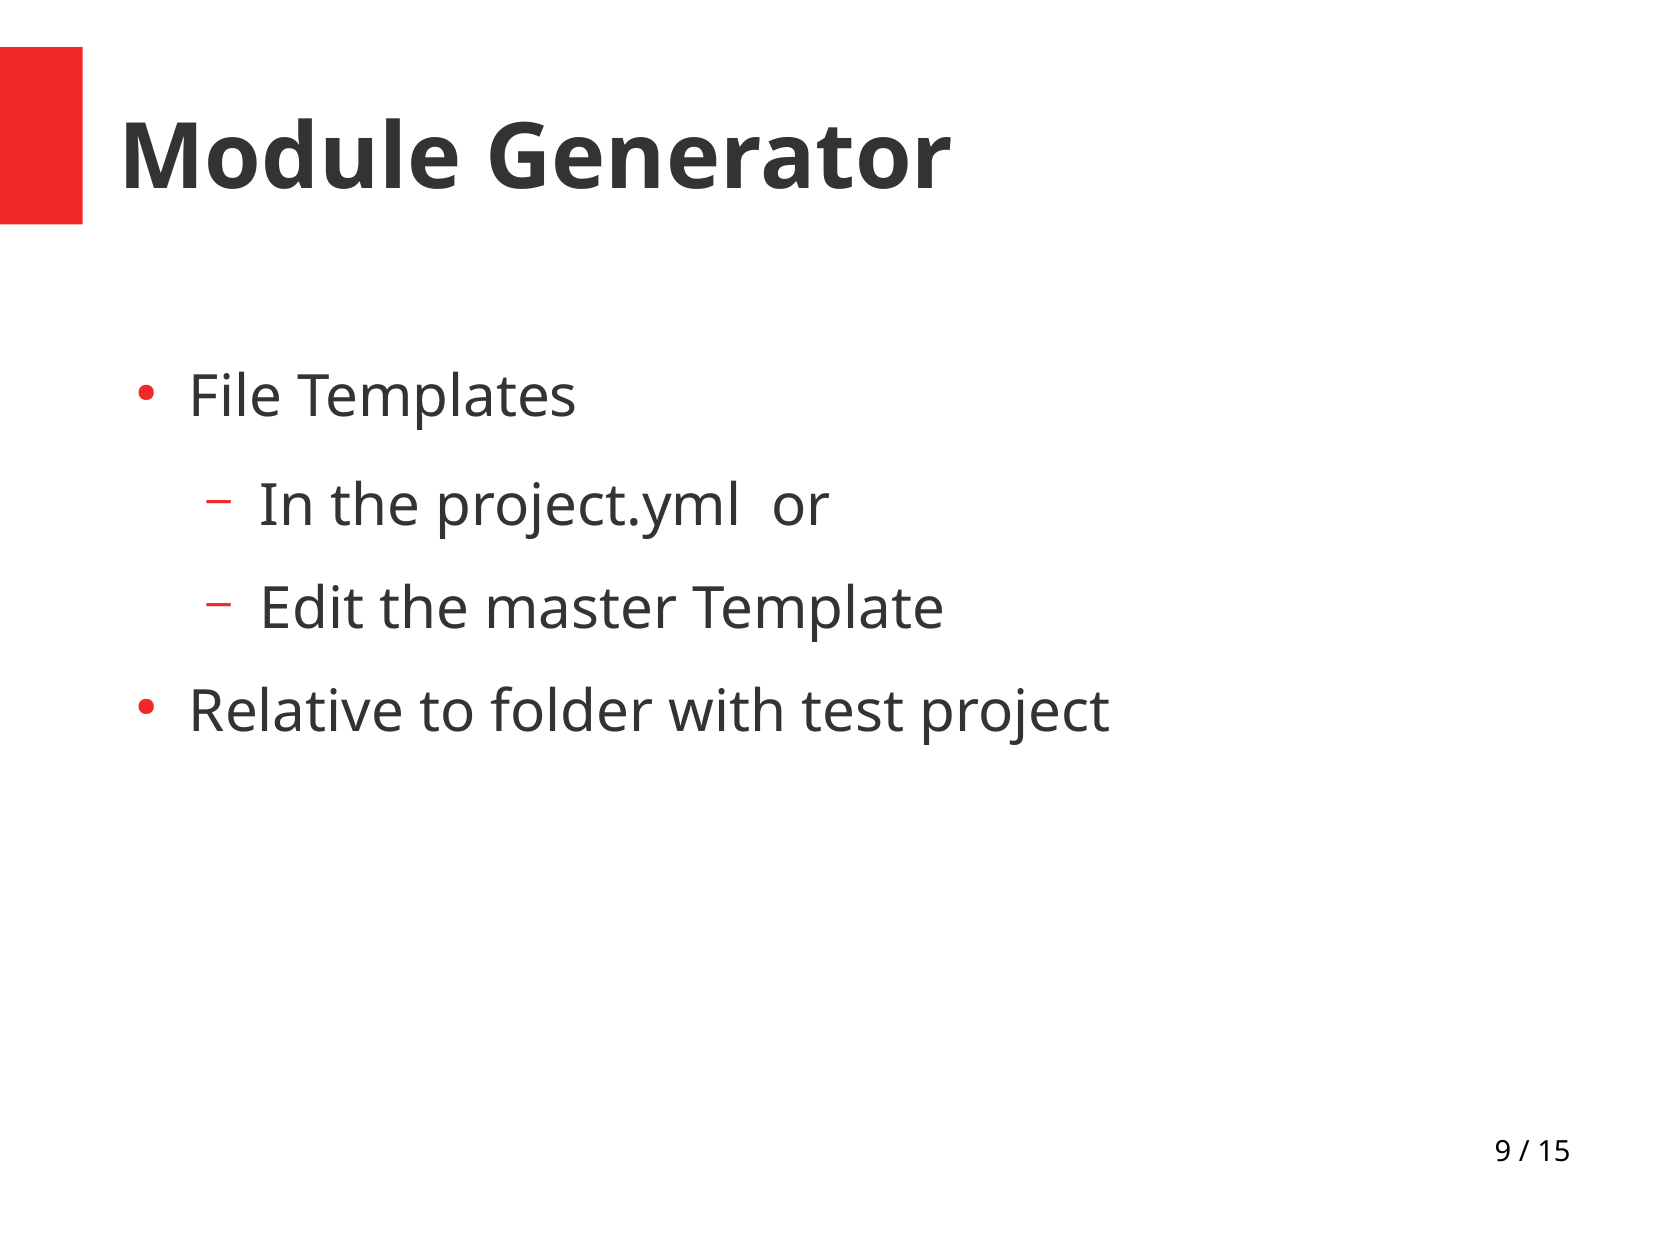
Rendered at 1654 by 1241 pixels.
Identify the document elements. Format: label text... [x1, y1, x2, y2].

title Module Generator [118, 49, 1571, 257]
list File Templates In the project.yml or Edit the master Template Relative to folder with test project [118, 354, 1536, 1074]
